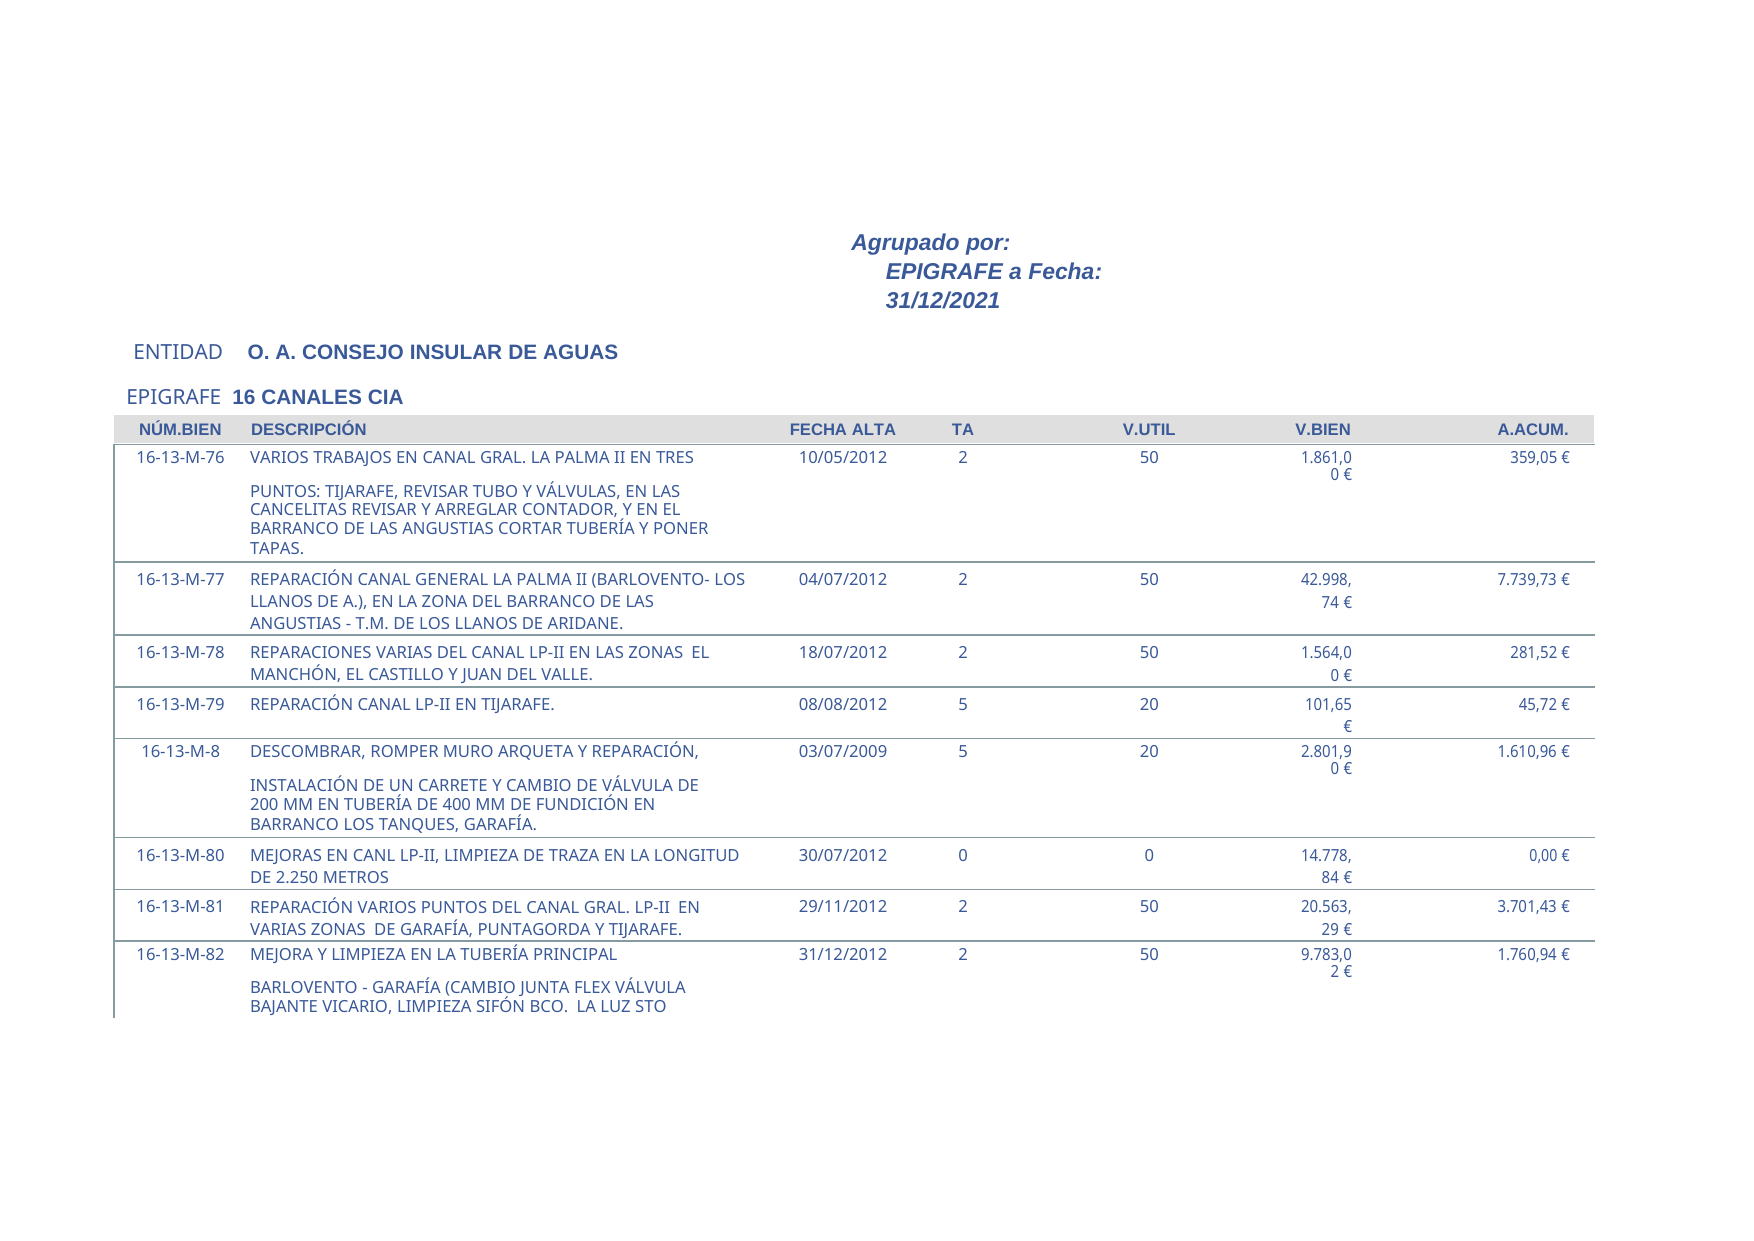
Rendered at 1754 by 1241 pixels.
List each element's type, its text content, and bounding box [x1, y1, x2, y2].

text Agrupado por: EPIGRAFE a Fecha: 31/12/2021 [851, 228, 1134, 314]
table_cell [115, 521, 236, 539]
table_header DESCRIPCIÓN [236, 415, 748, 443]
table_cell [939, 521, 1039, 539]
table_cell 2.801,90 € [1293, 739, 1409, 778]
table_cell [748, 999, 939, 1018]
table_cell [939, 778, 1039, 797]
table_cell [115, 815, 236, 837]
table_cell PUNTOS: TIJARAFE, REVISAR TUBO Y VÁLVULAS, EN LAS [236, 484, 748, 502]
table_cell 2 [939, 890, 1039, 940]
table_cell [939, 815, 1039, 837]
table_cell [1293, 999, 1409, 1018]
table_cell [1039, 540, 1293, 561]
table_cell 50 [1039, 942, 1293, 981]
table_cell 30/07/2012 [748, 838, 939, 888]
table_cell 5 [939, 688, 1039, 738]
table_cell 2 [939, 636, 1039, 686]
table_cell MEJORAS EN CANL LP-II, LIMPIEZA DE TRAZA EN LA LONGITUD DE 2.250 METROS [236, 838, 748, 888]
table_cell [115, 999, 236, 1018]
text EPIGRAFE 16 CANALES CIA [126, 382, 1606, 411]
table_cell [1039, 815, 1293, 837]
table_cell 20.563,29 € [1293, 890, 1409, 940]
table_cell [1293, 540, 1409, 561]
table_cell VARIOS TRABAJOS EN CANAL GRAL. LA PALMA II EN TRES [236, 445, 748, 484]
table_cell [748, 778, 939, 797]
table_header FECHA ALTA [748, 415, 939, 443]
table_cell [1409, 999, 1594, 1018]
table_cell [1409, 521, 1594, 539]
table_cell 42.998,74 € [1293, 563, 1409, 634]
table_cell 04/07/2012 [748, 563, 939, 634]
table_cell [1293, 815, 1409, 837]
table_cell 16-13-M-80 [115, 838, 236, 888]
text ENTIDAD O. A. CONSEJO INSULAR DE AGUAS [133, 337, 1606, 365]
table_cell [1039, 484, 1293, 502]
table_cell [115, 540, 236, 561]
table_cell 359,05 € [1409, 445, 1594, 484]
table_cell [1293, 797, 1409, 815]
table_cell 50 [1039, 445, 1293, 484]
table_cell 9.783,02 € [1293, 942, 1409, 981]
table_cell 0 [1039, 838, 1293, 888]
table_cell 3.701,43 € [1409, 890, 1594, 940]
table_cell 7.739,73 € [1409, 563, 1594, 634]
table_cell BARRANCO LOS TANQUES, GARAFÍA. [236, 815, 748, 837]
table_cell REPARACIÓN CANAL GENERAL LA PALMA II (BARLOVENTO- LOS LLANOS DE A.), EN LA ZONA DEL BARRANCO DE LAS ANGUSTIAS - T.M. DE LOS LLANOS DE ARIDANE. [236, 563, 748, 634]
table_cell 03/07/2009 [748, 739, 939, 778]
table_cell TAPAS. [236, 540, 748, 561]
table_cell 20 [1039, 739, 1293, 778]
table_cell [748, 484, 939, 502]
table_cell [1293, 981, 1409, 999]
table_cell [1293, 484, 1409, 502]
table_cell [115, 503, 236, 521]
table_cell [115, 778, 236, 797]
table_cell [1293, 521, 1409, 539]
table_header TA [939, 415, 1039, 443]
table_cell [1409, 797, 1594, 815]
table_header V.BIEN [1293, 415, 1409, 443]
table_cell [748, 797, 939, 815]
table_cell 16-13-M-81 [115, 890, 236, 940]
table_cell [115, 981, 236, 999]
table_cell [1293, 503, 1409, 521]
table_cell CANCELITAS REVISAR Y ARREGLAR CONTADOR, Y EN EL [236, 503, 748, 521]
table_cell [748, 540, 939, 561]
table_cell [748, 521, 939, 539]
table_cell 2 [939, 563, 1039, 634]
table_cell [1409, 778, 1594, 797]
table_cell 14.778,84 € [1293, 838, 1409, 888]
table_cell [939, 503, 1039, 521]
table_cell 281,52 € [1409, 636, 1594, 686]
table_cell 1.861,00 € [1293, 445, 1409, 484]
table_cell 5 [939, 739, 1039, 778]
table_cell 0 [939, 838, 1039, 888]
table_cell [115, 484, 236, 502]
table_cell [939, 540, 1039, 561]
table_cell 16-13-M-77 [115, 563, 236, 634]
table_cell [1039, 981, 1293, 999]
table_cell 16-13-M-78 [115, 636, 236, 686]
table_cell 2 [939, 445, 1039, 484]
table_cell [748, 815, 939, 837]
table_cell [939, 981, 1039, 999]
table_cell 20 [1039, 688, 1293, 738]
table_cell 1.610,96 € [1409, 739, 1594, 778]
table_cell REPARACIÓN VARIOS PUNTOS DEL CANAL GRAL. LP-II EN VARIAS ZONAS DE GARAFÍA, PUNTAGORDA Y TIJARAFE. [236, 890, 748, 940]
table_cell DESCOMBRAR, ROMPER MURO ARQUETA Y REPARACIÓN, [236, 739, 748, 778]
table_header A.ACUM. [1409, 415, 1594, 443]
table_cell [1293, 778, 1409, 797]
table_cell REPARACIONES VARIAS DEL CANAL LP-II EN LAS ZONAS EL MANCHÓN, EL CASTILLO Y JUAN DEL VALLE. [236, 636, 748, 686]
table_cell INSTALACIÓN DE UN CARRETE Y CAMBIO DE VÁLVULA DE [236, 778, 748, 797]
table_cell 31/12/2012 [748, 942, 939, 981]
table_cell REPARACIÓN CANAL LP-II EN TIJARAFE. [236, 688, 748, 738]
table_cell 200 MM EN TUBERÍA DE 400 MM DE FUNDICIÓN EN [236, 797, 748, 815]
table_cell 50 [1039, 890, 1293, 940]
table_cell [939, 797, 1039, 815]
table_cell [1039, 797, 1293, 815]
table_cell [1409, 981, 1594, 999]
table_cell 29/11/2012 [748, 890, 939, 940]
table_cell [748, 503, 939, 521]
table_cell 18/07/2012 [748, 636, 939, 686]
table_cell [1409, 540, 1594, 561]
table_cell MEJORA Y LIMPIEZA EN LA TUBERÍA PRINCIPAL [236, 942, 748, 981]
table_cell 0,00 € [1409, 838, 1594, 888]
table_cell 10/05/2012 [748, 445, 939, 484]
table_header NÚM.BIEN [114, 415, 236, 443]
table_cell BARRANCO DE LAS ANGUSTIAS CORTAR TUBERÍA Y PONER [236, 521, 748, 539]
table_cell [748, 981, 939, 999]
table_cell 1.760,94 € [1409, 942, 1594, 981]
table_cell [1039, 778, 1293, 797]
table_cell 1.564,00 € [1293, 636, 1409, 686]
table_cell 16-13-M-79 [115, 688, 236, 738]
table_cell [1409, 503, 1594, 521]
table_cell BARLOVENTO - GARAFÍA (CAMBIO JUNTA FLEX VÁLVULA [236, 981, 748, 999]
table_cell 16-13-M-82 [115, 942, 236, 981]
table_cell BAJANTE VICARIO, LIMPIEZA SIFÓN BCO. LA LUZ STO [236, 999, 748, 1018]
table_cell [1409, 484, 1594, 502]
table_cell 16-13-M-8 [115, 739, 236, 778]
table_cell 50 [1039, 636, 1293, 686]
table_cell [1039, 521, 1293, 539]
table_cell [1409, 815, 1594, 837]
table_header V.UTIL [1039, 415, 1293, 443]
table_cell 50 [1039, 563, 1293, 634]
table_cell [939, 999, 1039, 1018]
table_cell 2 [939, 942, 1039, 981]
table_cell 101,65 € [1293, 688, 1409, 738]
table_cell 08/08/2012 [748, 688, 939, 738]
table_cell [939, 484, 1039, 502]
table_cell 45,72 € [1409, 688, 1594, 738]
table_cell [1039, 503, 1293, 521]
table_cell [1039, 999, 1293, 1018]
table_cell 16-13-M-76 [115, 445, 236, 484]
table_cell [115, 797, 236, 815]
